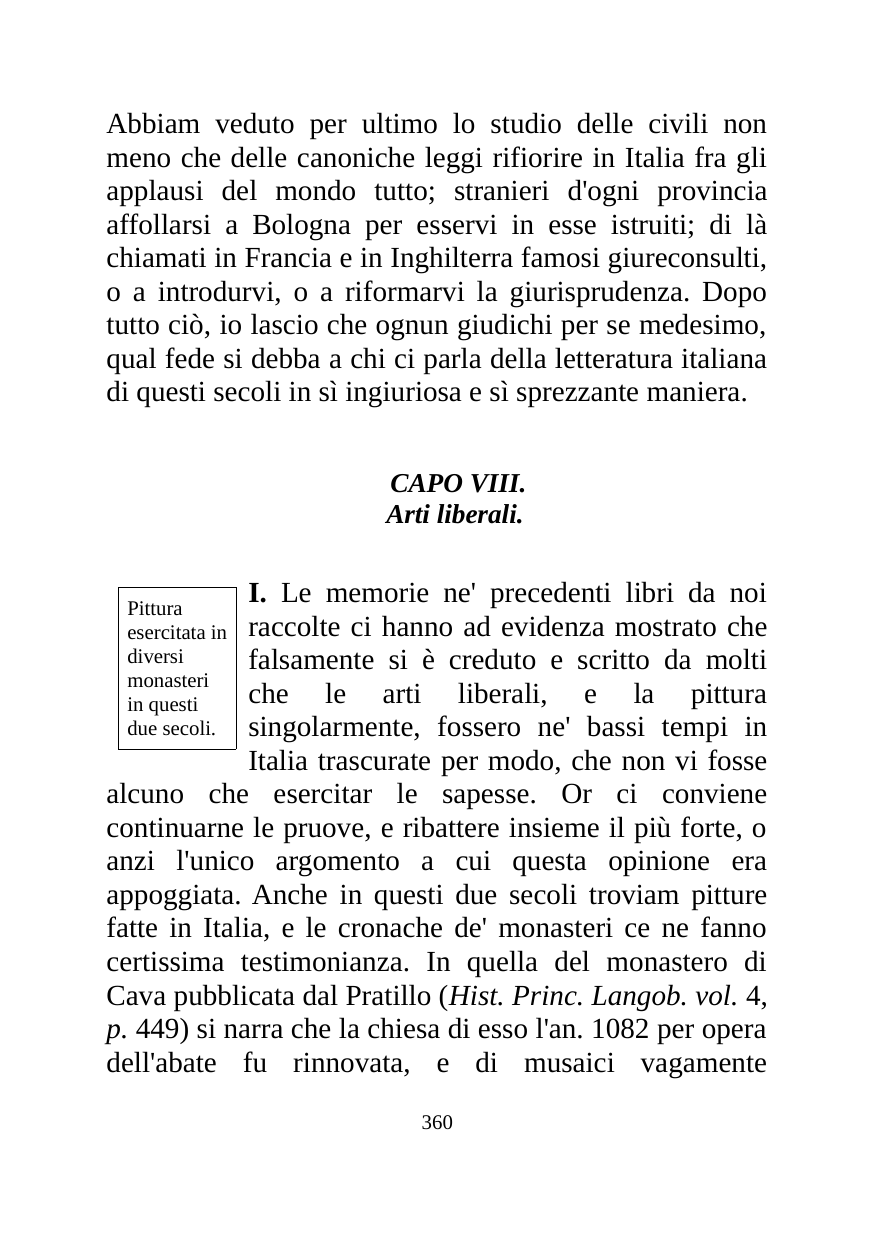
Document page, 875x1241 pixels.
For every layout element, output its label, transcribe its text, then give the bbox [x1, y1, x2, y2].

text Abbiam veduto per ultimo lo studio delle civili non meno che delle canoniche leggi rifiorire in Italia fra gli applausi del mondo tutto; stranieri d'ogni provincia affollarsi a Bologna per esservi in esse istruiti; di là chiamati in Francia e in Inghilterra famosi giureconsulti, o a introdurvi, o a riformarvi la giurisprudenza. Dopo tutto ciò, io lascio che ognun giudichi per se medesimo, qual fede si debba a chi ci parla della letteratura italiana di questi secoli in sì ingiuriosa e sì sprezzante maniera. [106, 106, 768, 408]
subtitle CAPO VIII. Arti liberali. [151, 467, 768, 529]
text Pittura esercitata in diversi monasteri in questi due secoli. [127, 596, 227, 740]
text I. Le memorie ne' precedenti libri da noi raccolte ci hanno ad evidenza mostrato che falsamente si è creduto e scritto da molti che le arti liberali, e la pittura singolarmente, fossero ne' bassi tempi in Italia trascurate per modo, che non vi fosse alcuno che esercitar le sapesse. Or ci conviene continuarne le pruove, e ribattere insieme il più forte, o anzi l'unico argomento a cui questa opinione era appoggiata. Anche in questi due secoli troviam pitture fatte in Italia, e le cronache de' monasteri ce ne fanno certissima testimonianza. In quella del monastero di Cava pubblicata dal Pratillo (Hist. Princ. Langob. vol. 4, p. 449) si narra che la chiesa di esso l'an. 1082 per opera dell'abate fu rinnovata, e di musaici vagamente [106, 575, 768, 1078]
